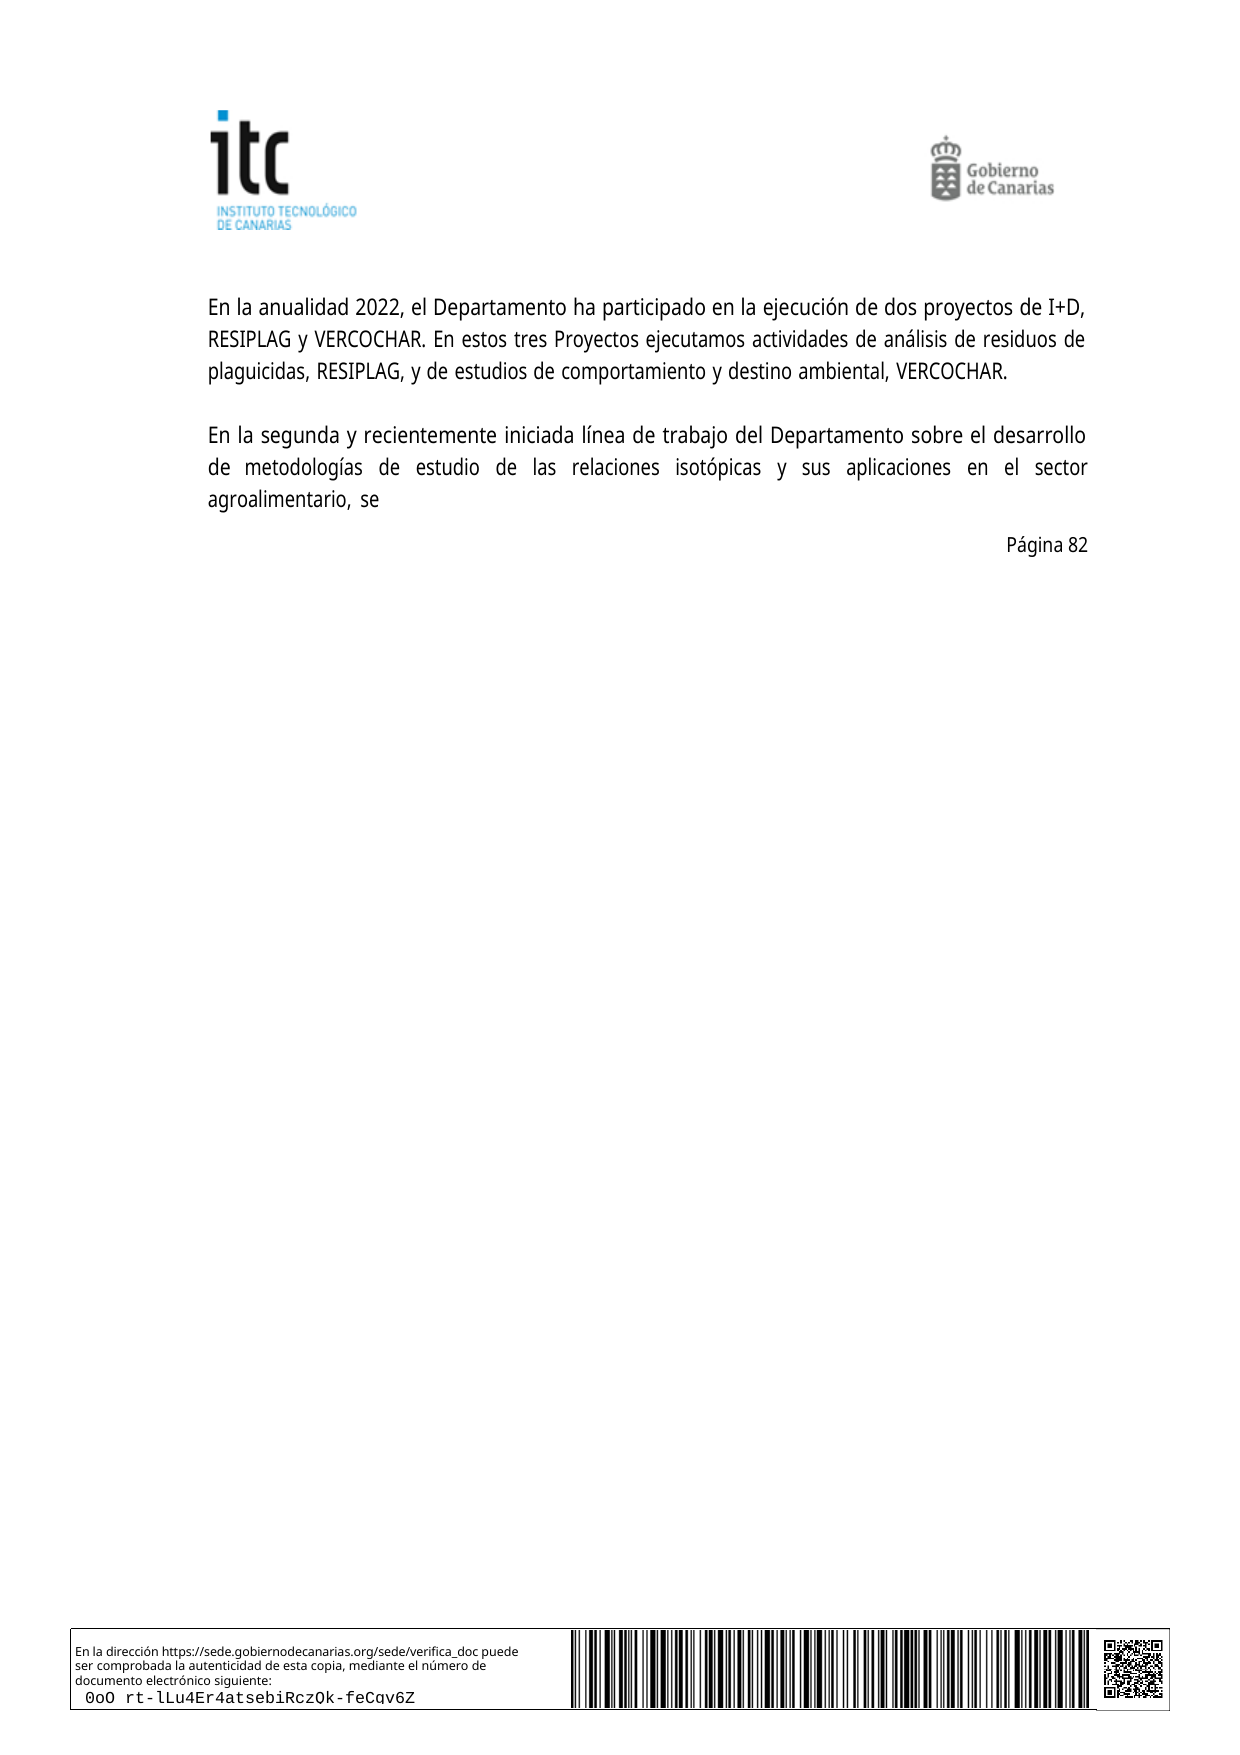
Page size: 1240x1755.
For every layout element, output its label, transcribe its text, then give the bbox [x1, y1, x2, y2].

text En la anualidad 2022, el Departamento ha participado en la ejecución de dos proyectos de I+D, RESIPLAG y VERCOCHAR. En estos tres Proyectos ejecutamos actividades de análisis de residuos de plaguicidas, RESIPLAG, y de estudios de comportamiento y destino ambiental, VERCOCHAR. [208, 291, 1087, 386]
text En la segunda y recientemente iniciada línea de trabajo del Departamento sobre el desarrollo de metodologías de estudio de las relaciones isotópicas y sus aplicaciones en el sector agroalimentario, se [208, 419, 1088, 514]
text Página 82 [58, 530, 1088, 559]
